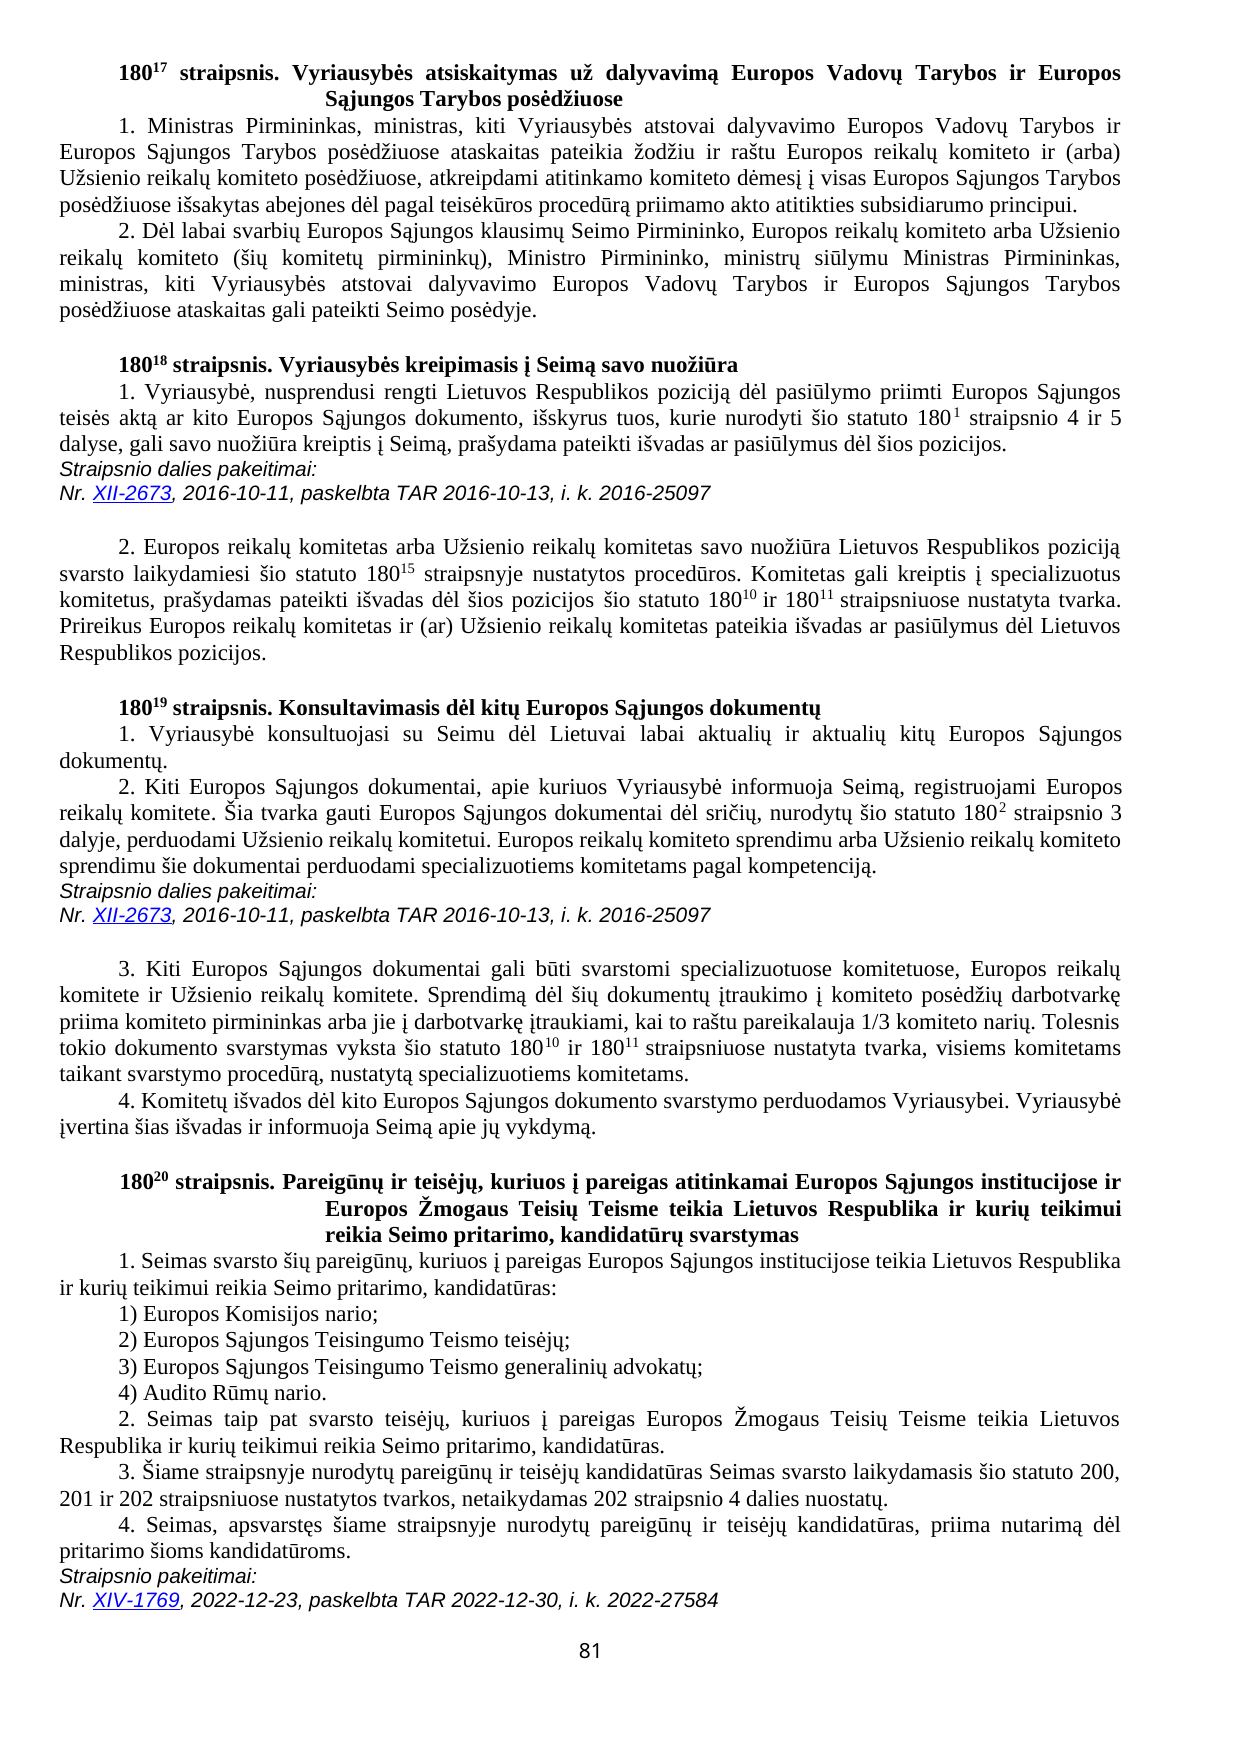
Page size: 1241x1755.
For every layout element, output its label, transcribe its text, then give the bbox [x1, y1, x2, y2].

text 18018 straipsnis. Vyriausybės kreipimasis į Seimą savo nuožiūra [59, 351, 1122, 378]
text Straipsnio dalies pakeitimai: [59, 878, 1122, 902]
text 18017 straipsnis. Vyriausybės atsiskaitymas už dalyvavimą Europos Vadovų Tarybos ir Europos Sąjungos Tarybos posėdžiuose [118, 59, 1122, 112]
text 4. Seimas, apsvarstęs šiame straipsnyje nurodytų pareigūnų ir teisėjų kandidatūras, priima nutarimą dėl pritarimo šioms kandidatūroms. [59, 1511, 1122, 1564]
text 3. Šiame straipsnyje nurodytų pareigūnų ir teisėjų kandidatūras Seimas svarsto laikydamasis šio statuto 200, 201 ir 202 straipsniuose nustatytos tvarkos, netaikydamas 202 straipsnio 4 dalies nuostatų. [59, 1458, 1122, 1511]
text 2. Seimas taip pat svarsto teisėjų, kuriuos į pareigas Europos Žmogaus Teisių Teisme teikia Lietuvos Respublika ir kurių teikimui reikia Seimo pritarimo, kandidatūras. [59, 1406, 1122, 1458]
text Straipsnio dalies pakeitimai: [59, 457, 1122, 481]
text 18020 straipsnis. Pareigūnų ir teisėjų, kuriuos į pareigas atitinkamai Europos Sąjungos institucijose ir Europos Žmogaus Teisių Teisme teikia Lietuvos Respublika ir kurių teikimui reikia Seimo pritarimo, kandidatūrų svarstymas [119, 1168, 1122, 1247]
text 1) Europos Komisijos nario; [59, 1300, 1122, 1326]
text 2. Kiti Europos Sąjungos dokumentai, apie kuriuos Vyriausybė informuoja Seimą, registruojami Europos reikalų komitete. Šia tvarka gauti Europos Sąjungos dokumentai dėl sričių, nurodytų šio statuto 1802 straipsnio 3 dalyje, perduodami Užsienio reikalų komitetui. Europos reikalų komiteto sprendimu arba Užsienio reikalų komiteto sprendimu šie dokumentai perduodami specializuotiems komitetams pagal kompetenciją. [59, 773, 1122, 878]
text Straipsnio pakeitimai: [59, 1564, 1122, 1588]
text 2. Europos reikalų komitetas arba Užsienio reikalų komitetas savo nuožiūra Lietuvos Respublikos poziciją svarsto laikydamiesi šio statuto 18015 straipsnyje nustatytos procedūros. Komitetas gali kreiptis į specializuotus komitetus, prašydamas pateikti išvadas dėl šios pozicijos šio statuto 18010 ir 18011 straipsniuose nustatyta tvarka. Prireikus Europos reikalų komitetas ir (ar) Užsienio reikalų komitetas pateikia išvadas ar pasiūlymus dėl Lietuvos Respublikos pozicijos. [59, 533, 1122, 665]
text 18019 straipsnis. Konsultavimasis dėl kitų Europos Sąjungos dokumentų [59, 694, 1122, 720]
text 3) Europos Sąjungos Teisingumo Teismo generalinių advokatų; [59, 1353, 1122, 1379]
text 4) Audito Rūmų nario. [59, 1379, 1122, 1406]
text 3. Kiti Europos Sąjungos dokumentai gali būti svarstomi specializuotuose komitetuose, Europos reikalų komitete ir Užsienio reikalų komitete. Sprendimą dėl šių dokumentų įtraukimo į komiteto posėdžių darbotvarkę priima komiteto pirmininkas arba jie į darbotvarkę įtraukiami, kai to raštu pareikalauja 1/3 komiteto narių. Tolesnis tokio dokumento svarstymas vyksta šio statuto 18010 ir 18011 straipsniuose nustatyta tvarka, visiems komitetams taikant svarstymo procedūrą, nustatytą specializuotiems komitetams. [59, 955, 1122, 1087]
text 2. Dėl labai svarbių Europos Sąjungos klausimų Seimo Pirmininko, Europos reikalų komiteto arba Užsienio reikalų komiteto (šių komitetų pirmininkų), Ministro Pirmininko, ministrų siūlymu Ministras Pirmininkas, ministras, kiti Vyriausybės atstovai dalyvavimo Europos Vadovų Tarybos ir Europos Sąjungos Tarybos posėdžiuose ataskaitas gali pateikti Seimo posėdyje. [59, 217, 1122, 323]
text Nr. XII-2673, 2016-10-11, paskelbta TAR 2016-10-13, i. k. 2016-25097 [59, 481, 1122, 505]
text 2) Europos Sąjungos Teisingumo Teismo teisėjų; [59, 1326, 1122, 1353]
text 1. Seimas svarsto šių pareigūnų, kuriuos į pareigas Europos Sąjungos institucijose teikia Lietuvos Respublika ir kurių teikimui reikia Seimo pritarimo, kandidatūras: [59, 1247, 1122, 1300]
text 1. Ministras Pirmininkas, ministras, kiti Vyriausybės atstovai dalyvavimo Europos Vadovų Tarybos ir Europos Sąjungos Tarybos posėdžiuose ataskaitas pateikia žodžiu ir raštu Europos reikalų komiteto ir (arba) Užsienio reikalų komiteto posėdžiuose, atkreipdami atitinkamo komiteto dėmesį į visas Europos Sąjungos Tarybos posėdžiuose išsakytas abejones dėl pagal teisėkūros procedūrą priimamo akto atitikties subsidiarumo principui. [59, 112, 1122, 217]
text 1. Vyriausybė, nusprendusi rengti Lietuvos Respublikos poziciją dėl pasiūlymo priimti Europos Sąjungos teisės aktą ar kito Europos Sąjungos dokumento, išskyrus tuos, kurie nurodyti šio statuto 1801 straipsnio 4 ir 5 dalyse, gali savo nuožiūra kreiptis į Seimą, prašydama pateikti išvadas ar pasiūlymus dėl šios pozicijos. [59, 378, 1122, 457]
text 4. Komitetų išvados dėl kito Europos Sąjungos dokumento svarstymo perduodamos Vyriausybei. Vyriausybė įvertina šias išvadas ir informuoja Seimą apie jų vykdymą. [59, 1087, 1122, 1139]
text 1. Vyriausybė konsultuojasi su Seimu dėl Lietuvai labai aktualių ir aktualių kitų Europos Sąjungos dokumentų. [59, 720, 1122, 773]
text Nr. XII-2673, 2016-10-11, paskelbta TAR 2016-10-13, i. k. 2016-25097 [59, 902, 1122, 926]
text Nr. XIV-1769, 2022-12-23, paskelbta TAR 2022-12-30, i. k. 2022-27584 [59, 1588, 1122, 1612]
